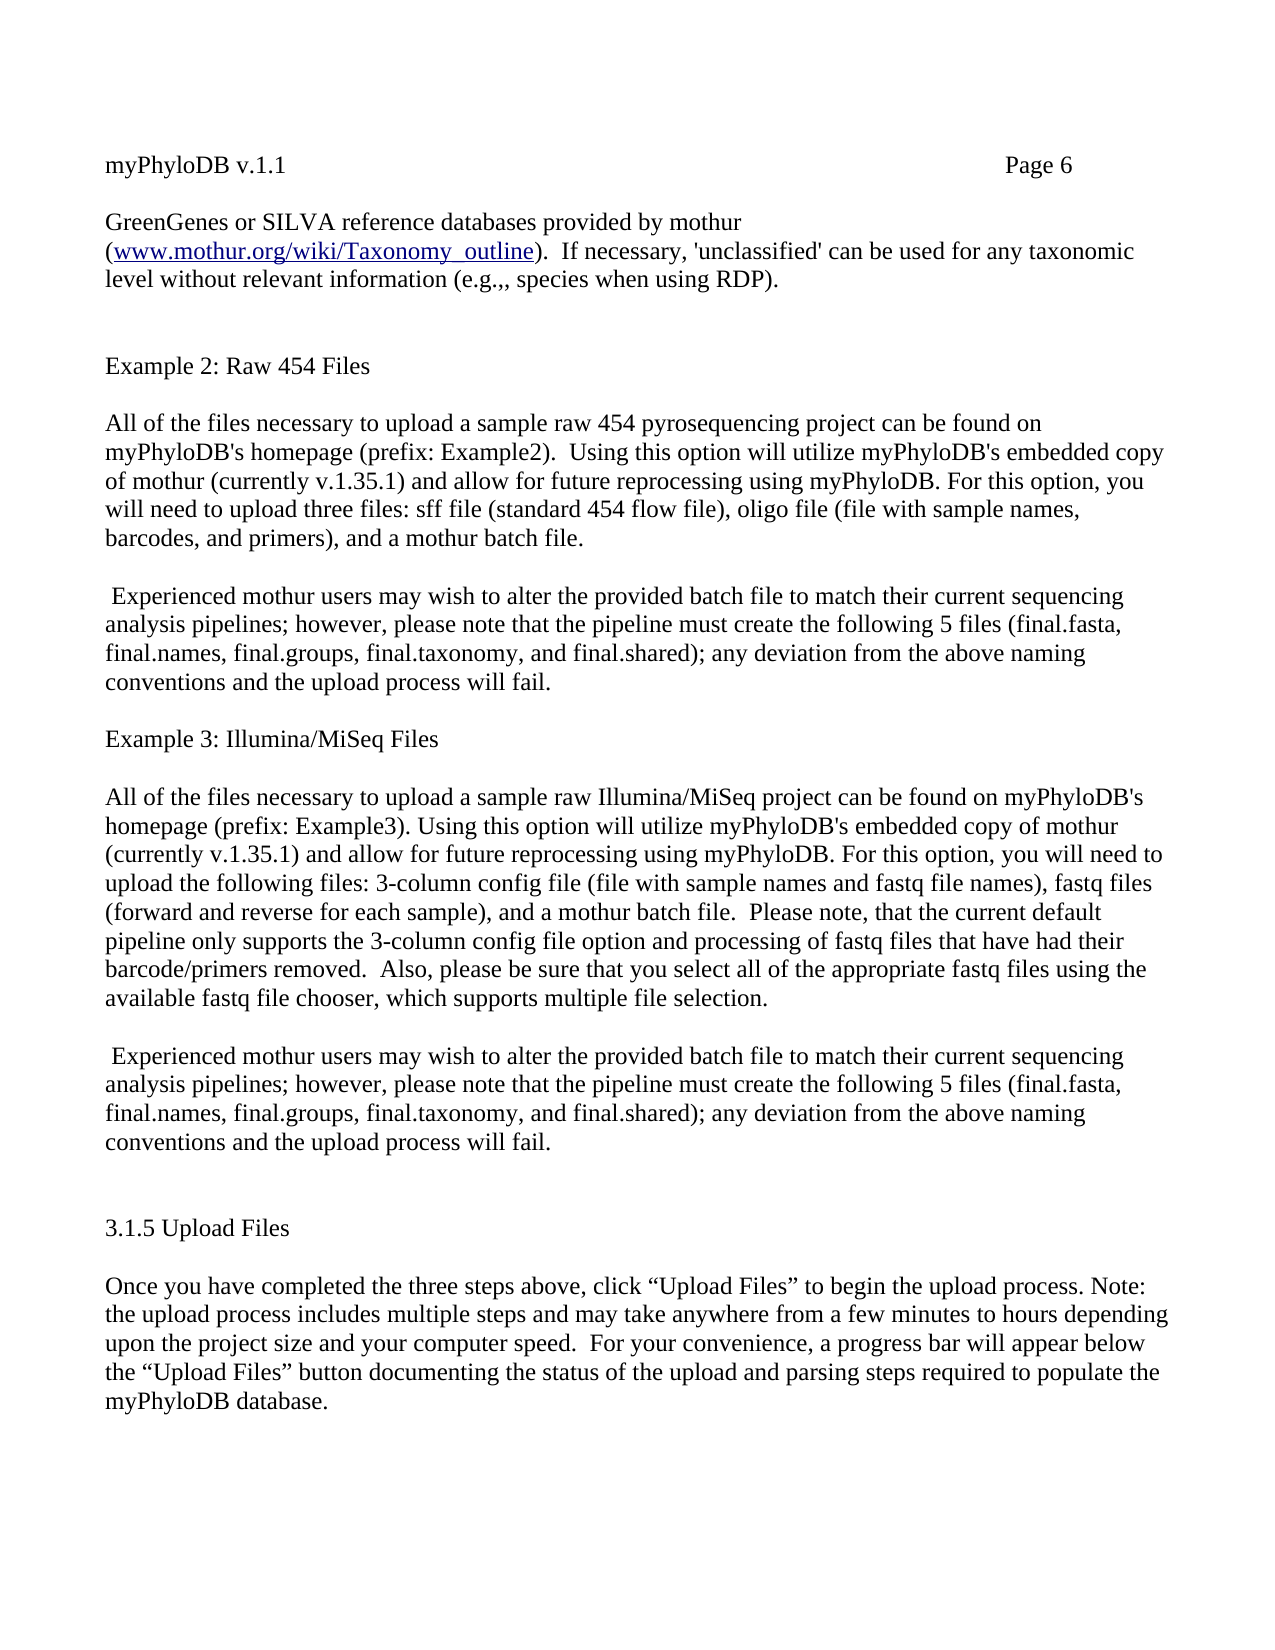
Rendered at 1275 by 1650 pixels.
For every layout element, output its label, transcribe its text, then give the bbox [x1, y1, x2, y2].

text All of the files necessary to upload a sample raw Illumina/MiSeq project can be found on myPhyloDB's homepage (prefix: Example3). Using this option will utilize myPhyloDB's embedded copy of mothur (currently v.1.35.1) and allow for future reprocessing using myPhyloDB. For this option, you will need to upload the following files: 3-column config file (file with sample names and fastq file names), fastq files (forward and reverse for each sample), and a mothur batch file. Please note, that the current default pipeline only supports the 3-column config file option and processing of fastq files that have had their barcode/primers removed. Also, please be sure that you select all of the appropriate fastq files using the available fastq file chooser, which supports multiple file selection. [105, 782, 1170, 1012]
text Experienced mothur users may wish to alter the provided batch file to match their current sequencing analysis pipelines; however, please note that the pipeline must create the following 5 files (final.fasta, final.names, final.groups, final.taxonomy, and final.shared); any deviation from the above naming conventions and the upload process will fail. [105, 581, 1170, 696]
text Experienced mothur users may wish to alter the provided batch file to match their current sequencing analysis pipelines; however, please note that the pipeline must create the following 5 files (final.fasta, final.names, final.groups, final.taxonomy, and final.shared); any deviation from the above naming conventions and the upload process will fail. [105, 1041, 1170, 1156]
text Example 2: Raw 454 Files [105, 351, 1170, 379]
text 3.1.5 Upload Files [105, 1213, 1170, 1242]
text GreenGenes or SILVA reference databases provided by mothur (www.mothur.org/wiki/Taxonomy_outline). If necessary, 'unclassified' can be used for any taxonomic level without relevant information (e.g.,, species when using RDP). [105, 207, 1170, 293]
text All of the files necessary to upload a sample raw 454 pyrosequencing project can be found on myPhyloDB's homepage (prefix: Example2). Using this option will utilize myPhyloDB's embedded copy of mothur (currently v.1.35.1) and allow for future reprocessing using myPhyloDB. For this option, you will need to upload three files: sff file (standard 454 flow file), oligo file (file with sample names, barcodes, and primers), and a mothur batch file. [105, 408, 1170, 552]
text Example 3: Illumina/MiSeq Files [105, 724, 1170, 753]
text Once you have completed the three steps above, click “Upload Files” to begin the upload process. Note: the upload process includes multiple steps and may take anywhere from a few minutes to hours depending upon the project size and your computer speed. For your convenience, a progress bar will appear below the “Upload Files” button documenting the status of the upload and parsing steps required to populate the myPhyloDB database. [105, 1271, 1170, 1414]
